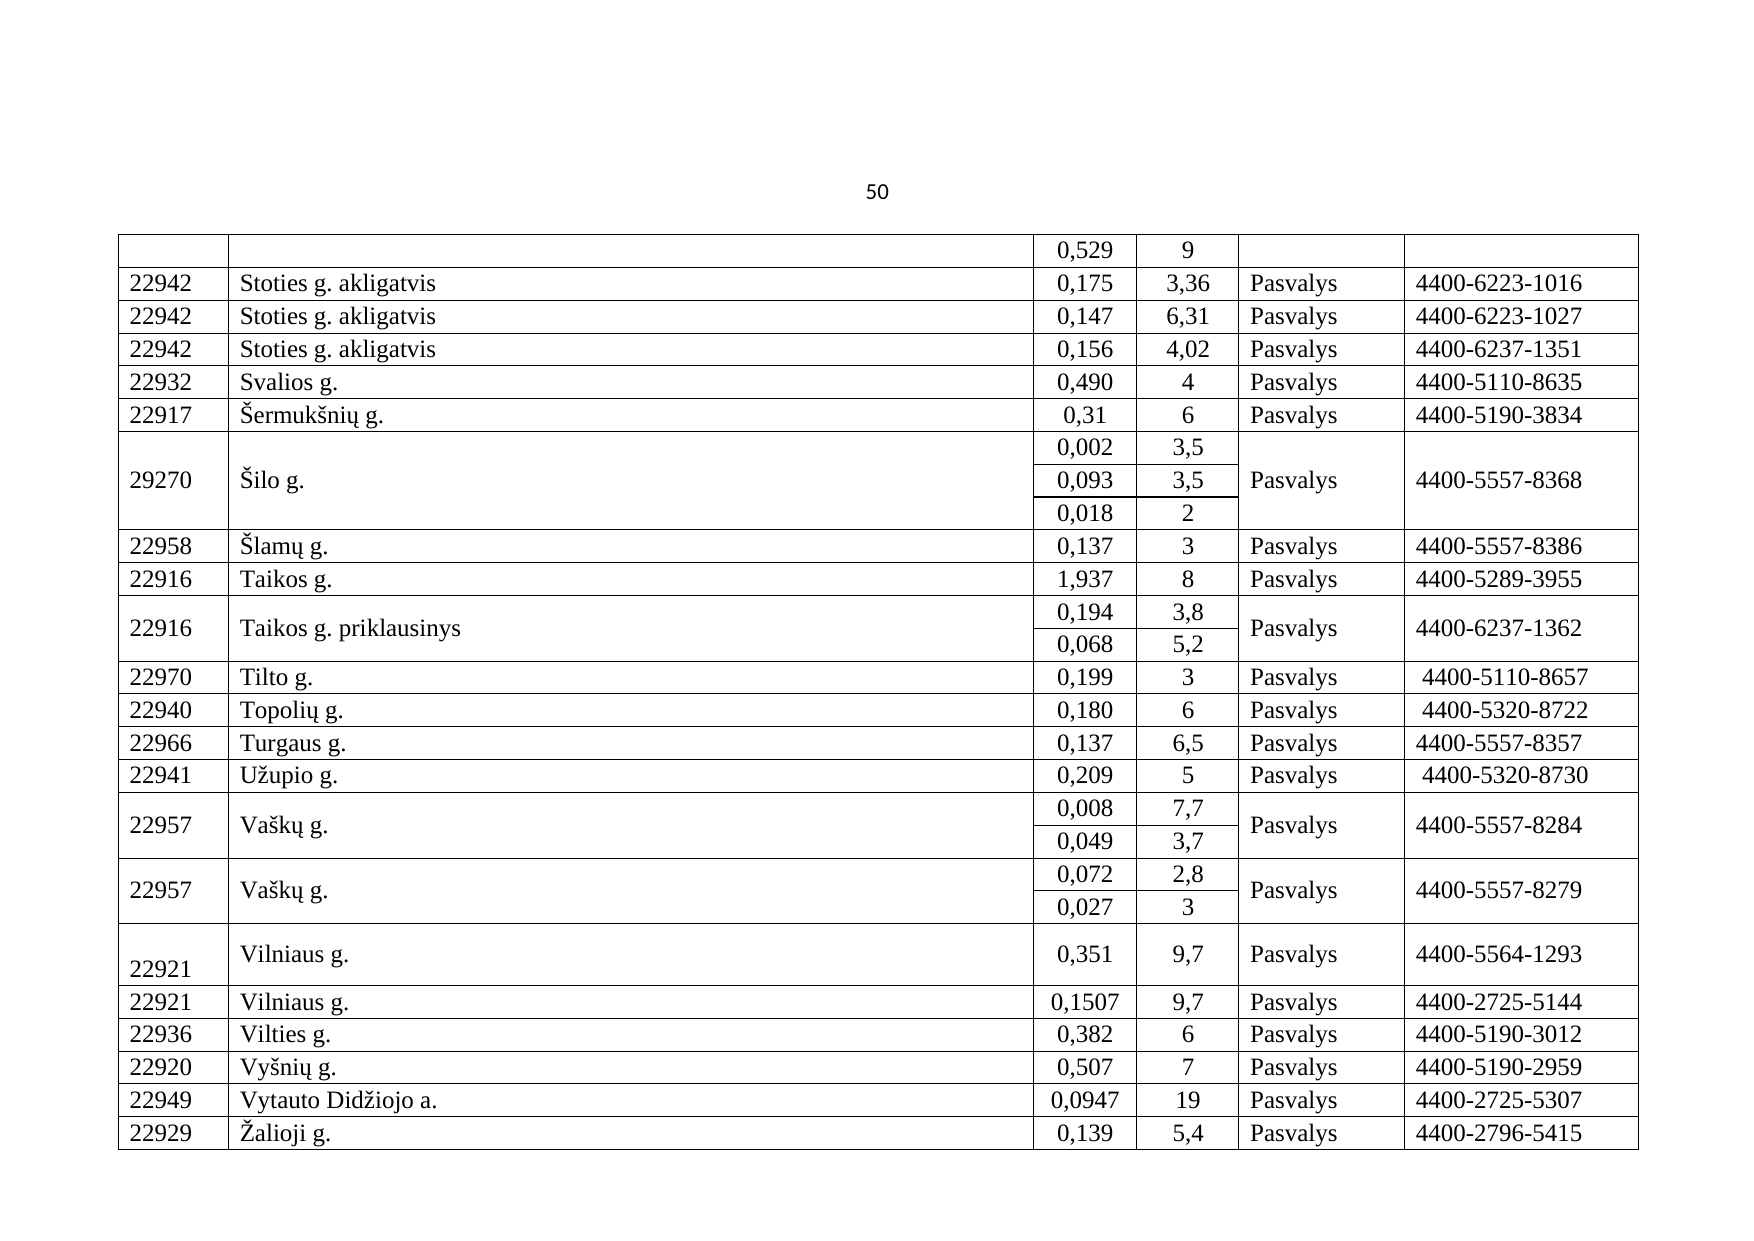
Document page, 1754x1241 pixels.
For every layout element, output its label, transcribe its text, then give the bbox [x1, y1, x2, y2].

table_cell 3 [1137, 891, 1238, 923]
table_cell 0,049 [1034, 826, 1136, 857]
table_cell 3,8 [1137, 596, 1238, 628]
table_cell 3,7 [1137, 826, 1238, 857]
table_cell 4,02 [1137, 334, 1238, 365]
table_cell 22942 [119, 268, 228, 299]
table_cell 1,937 [1034, 563, 1136, 595]
table_cell 6 [1137, 399, 1238, 431]
table_cell Vaškų g. [229, 793, 1033, 857]
table_cell 4400-5557-8279 [1405, 859, 1638, 923]
table_cell 9,7 [1137, 924, 1238, 985]
table_cell Stoties g. akligatvis [229, 301, 1033, 332]
table_cell 0,093 [1034, 465, 1136, 496]
table_cell [229, 235, 1033, 267]
table_cell Pasvalys [1239, 596, 1404, 661]
table_cell 0,147 [1034, 301, 1136, 332]
table_cell 4400-6223-1027 [1405, 301, 1638, 332]
table_cell 3 [1137, 662, 1238, 693]
table_cell 4400-2796-5415 [1405, 1117, 1638, 1149]
table_cell 5,2 [1137, 629, 1238, 661]
table_cell Pasvalys [1239, 986, 1404, 1018]
table_cell Vilties g. [229, 1019, 1033, 1051]
table_cell Vaškų g. [229, 859, 1033, 923]
table_cell Svalios g. [229, 366, 1033, 398]
table_cell Pasvalys [1239, 268, 1404, 299]
table_cell 22940 [119, 694, 228, 726]
table_cell 5,4 [1137, 1117, 1238, 1149]
table_cell 0,027 [1034, 891, 1136, 923]
table_cell 0,139 [1034, 1117, 1136, 1149]
table_cell 29270 [119, 432, 228, 529]
table_cell 22917 [119, 399, 228, 431]
table_cell Pasvalys [1239, 399, 1404, 431]
table_cell 4400-6223-1016 [1405, 268, 1638, 299]
table_cell Pasvalys [1239, 793, 1404, 857]
table_cell 9 [1137, 235, 1238, 267]
table_cell Pasvalys [1239, 432, 1404, 529]
table_cell Pasvalys [1239, 530, 1404, 562]
table_cell 0,175 [1034, 268, 1136, 299]
table_cell 0,490 [1034, 366, 1136, 398]
table_cell 22949 [119, 1084, 228, 1116]
table_cell Pasvalys [1239, 727, 1404, 759]
table_cell Pasvalys [1239, 366, 1404, 398]
table_cell 0,156 [1034, 334, 1136, 365]
table_cell 4400-5190-3012 [1405, 1019, 1638, 1051]
table_cell 0,31 [1034, 399, 1136, 431]
table_cell 0,008 [1034, 793, 1136, 824]
table_cell 0,002 [1034, 432, 1136, 464]
table_cell Žalioji g. [229, 1117, 1033, 1149]
table_cell Pasvalys [1239, 859, 1404, 923]
table_cell Pasvalys [1239, 662, 1404, 693]
table_cell Šermukšnių g. [229, 399, 1033, 431]
table_cell 6,5 [1137, 727, 1238, 759]
table_cell 22936 [119, 1019, 228, 1051]
table_cell Pasvalys [1239, 334, 1404, 365]
table_cell [119, 235, 228, 267]
table_cell Užupio g. [229, 760, 1033, 792]
table_cell 4400-5557-8284 [1405, 793, 1638, 857]
table_cell 4400-5557-8368 [1405, 432, 1638, 529]
table_cell Turgaus g. [229, 727, 1033, 759]
table_cell 4400-5320-8730 [1405, 760, 1638, 792]
table_cell 0,018 [1034, 498, 1136, 529]
table_cell Tilto g. [229, 662, 1033, 693]
table_cell 22921 [119, 924, 228, 985]
table_cell 4400-5564-1293 [1405, 924, 1638, 985]
table_cell 22921 [119, 986, 228, 1018]
table_cell 3 [1137, 530, 1238, 562]
table_cell 0,199 [1034, 662, 1136, 693]
table_cell Pasvalys [1239, 1019, 1404, 1051]
table_cell [1405, 235, 1638, 267]
table_cell 4400-5289-3955 [1405, 563, 1638, 595]
table_cell 0,507 [1034, 1052, 1136, 1083]
table_cell 4400-2725-5307 [1405, 1084, 1638, 1116]
table_cell 7,7 [1137, 793, 1238, 824]
table_cell 6 [1137, 1019, 1238, 1051]
table_cell 0,180 [1034, 694, 1136, 726]
table_cell 4400-5190-2959 [1405, 1052, 1638, 1083]
table_cell 4400-5557-8357 [1405, 727, 1638, 759]
table_cell 22966 [119, 727, 228, 759]
table_cell 22920 [119, 1052, 228, 1083]
table_cell Taikos g. priklausinys [229, 596, 1033, 661]
table_cell 4400-2725-5144 [1405, 986, 1638, 1018]
table_cell 9,7 [1137, 986, 1238, 1018]
table_cell 4400-5320-8722 [1405, 694, 1638, 726]
table_cell 2 [1137, 498, 1238, 529]
table_cell 3,5 [1137, 432, 1238, 464]
table_cell Taikos g. [229, 563, 1033, 595]
table_cell 0,072 [1034, 859, 1136, 890]
table_cell 6,31 [1137, 301, 1238, 332]
table_cell Topolių g. [229, 694, 1033, 726]
table_cell 22916 [119, 563, 228, 595]
table_cell 8 [1137, 563, 1238, 595]
table_cell 4400-5557-8386 [1405, 530, 1638, 562]
table_cell Pasvalys [1239, 924, 1404, 985]
table_cell 6 [1137, 694, 1238, 726]
table_cell 4400-6237-1362 [1405, 596, 1638, 661]
table_cell 0,382 [1034, 1019, 1136, 1051]
table_cell Pasvalys [1239, 563, 1404, 595]
table_cell 22957 [119, 793, 228, 857]
table_cell Stoties g. akligatvis [229, 334, 1033, 365]
table_cell Stoties g. akligatvis [229, 268, 1033, 299]
table_cell Pasvalys [1239, 694, 1404, 726]
table_cell Vytauto Didžiojo a. [229, 1084, 1033, 1116]
table_cell 22957 [119, 859, 228, 923]
table_cell Vyšnių g. [229, 1052, 1033, 1083]
table_cell Šilo g. [229, 432, 1033, 529]
table_cell Pasvalys [1239, 301, 1404, 332]
table_cell 3,5 [1137, 465, 1238, 496]
table_cell 22970 [119, 662, 228, 693]
table_cell 4400-5110-8635 [1405, 366, 1638, 398]
table_cell [1239, 235, 1404, 267]
table_cell 0,068 [1034, 629, 1136, 661]
table_cell 0,529 [1034, 235, 1136, 267]
table_cell Pasvalys [1239, 1052, 1404, 1083]
table_cell 22929 [119, 1117, 228, 1149]
table_cell 4400-5190-3834 [1405, 399, 1638, 431]
table_cell Pasvalys [1239, 1117, 1404, 1149]
table_cell 22942 [119, 334, 228, 365]
table_cell 2,8 [1137, 859, 1238, 890]
table_cell 0,1507 [1034, 986, 1136, 1018]
table_cell 4400-6237-1351 [1405, 334, 1638, 365]
table_cell Vilniaus g. [229, 924, 1033, 985]
table_cell 0,194 [1034, 596, 1136, 628]
table_cell Šlamų g. [229, 530, 1033, 562]
table_cell 22941 [119, 760, 228, 792]
table_cell 22932 [119, 366, 228, 398]
table_cell 0,0947 [1034, 1084, 1136, 1116]
table_cell Pasvalys [1239, 760, 1404, 792]
table_cell 0,351 [1034, 924, 1136, 985]
table_cell 19 [1137, 1084, 1238, 1116]
table_cell 4400-5110-8657 [1405, 662, 1638, 693]
table_cell 5 [1137, 760, 1238, 792]
table_cell 3,36 [1137, 268, 1238, 299]
table_cell 0,209 [1034, 760, 1136, 792]
table_cell 7 [1137, 1052, 1238, 1083]
table_cell 22958 [119, 530, 228, 562]
table_cell Pasvalys [1239, 1084, 1404, 1116]
table_cell 22942 [119, 301, 228, 332]
table_cell 0,137 [1034, 530, 1136, 562]
table_cell 22916 [119, 596, 228, 661]
table_cell Vilniaus g. [229, 986, 1033, 1018]
table_cell 0,137 [1034, 727, 1136, 759]
table_cell 4 [1137, 366, 1238, 398]
